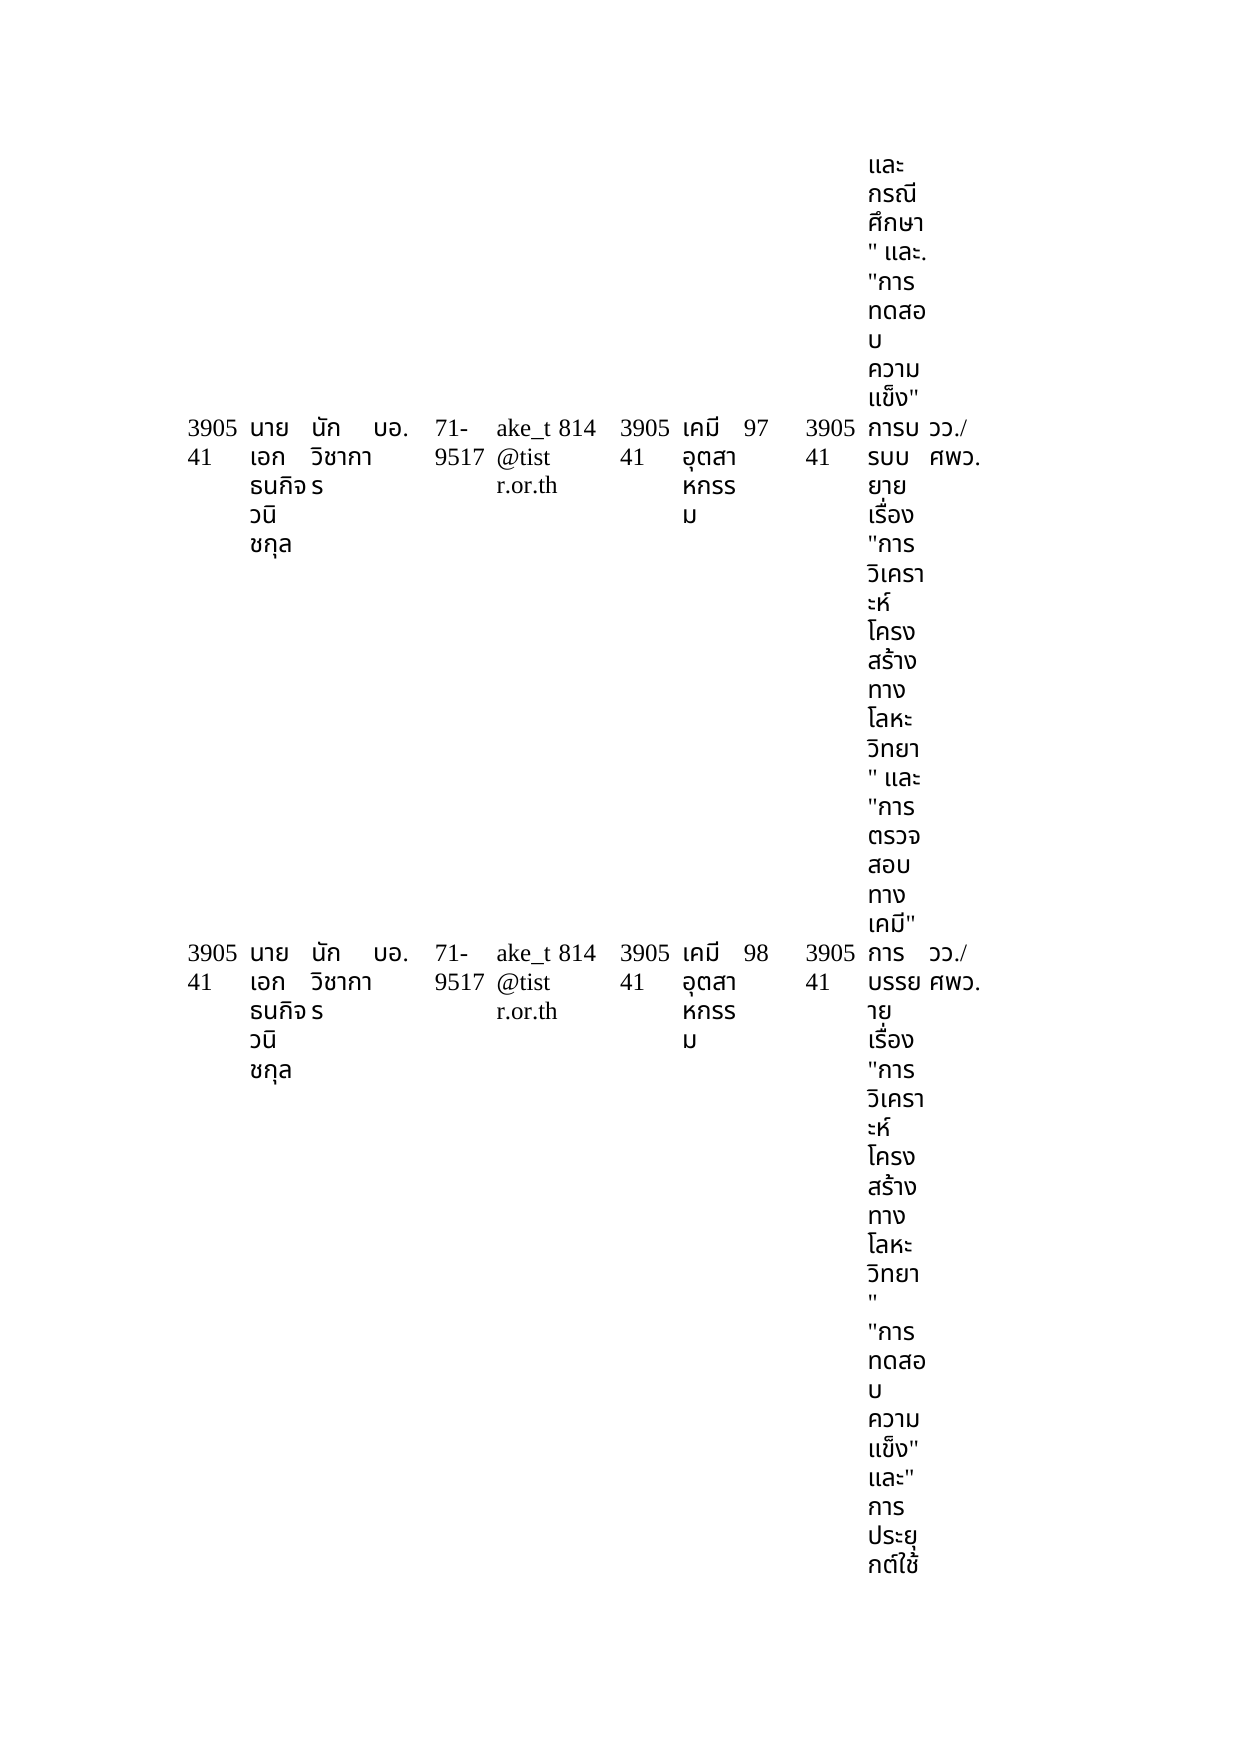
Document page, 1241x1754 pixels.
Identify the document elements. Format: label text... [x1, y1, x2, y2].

table_cell การบรบบยายเรื่อง "การวิเคราะห์โครงสร้างทางโลหะวิทยา" และ "การตรวจสอบทางเคมี" [867, 413, 929, 938]
table_cell [373, 150, 434, 413]
table_cell 390541 [620, 413, 682, 938]
table_cell เคมีอุตสาหกรรม [682, 413, 743, 938]
table_cell 390541 [188, 938, 249, 1580]
table_cell [311, 150, 373, 413]
table_cell วว./ศพว. [929, 938, 991, 1580]
table_cell เคมีอุตสาหกรรม [682, 938, 743, 1580]
table_cell 390541 [805, 938, 867, 1580]
table_cell 390541 [188, 413, 249, 938]
table_cell ake_t@tistr.or.th [496, 938, 558, 1580]
table_cell [682, 150, 743, 413]
table_cell นักวิชาการ [311, 938, 373, 1580]
table_cell [435, 150, 496, 413]
table_cell [929, 150, 991, 413]
table_cell นายเอก ธนกิจวนิชกุล [249, 938, 311, 1580]
table_cell [991, 150, 1053, 413]
table_cell 390541 [620, 938, 682, 1580]
table_cell [620, 150, 682, 413]
table_cell ake_t@tistr.or.th [496, 413, 558, 938]
table_cell [558, 150, 620, 413]
table_cell นายเอก ธนกิจวนิชกุล [249, 413, 311, 938]
table_cell 98 [744, 938, 805, 1580]
table_cell นักวิชาการ [311, 413, 373, 938]
table_cell 814 [558, 413, 620, 938]
table_cell บอ. [373, 938, 434, 1580]
table_cell [805, 150, 867, 413]
table_cell 97 [744, 413, 805, 938]
table_cell 390541 [805, 413, 867, 938]
table_cell [249, 150, 311, 413]
table_cell 71-9517 [435, 938, 496, 1580]
table_cell [991, 413, 1053, 938]
table_cell [744, 150, 805, 413]
table_cell 814 [558, 938, 620, 1580]
table_cell [188, 150, 249, 413]
table_cell [991, 938, 1053, 1580]
table_cell 71-9517 [435, 413, 496, 938]
table_cell และกรณีศึกษา" และ. "การทดสอบความแข็ง" [867, 150, 929, 413]
table_cell บอ. [373, 413, 434, 938]
table_cell [496, 150, 558, 413]
table_cell วว./ศพว. [929, 413, 991, 938]
table_cell การบรรยายเรื่อง "การวิเคราะห์โครงสร้างทางโลหะวิทยา" "การทดสอบความแข็ง" และ"การประยุกต์ใช้ [867, 938, 929, 1580]
